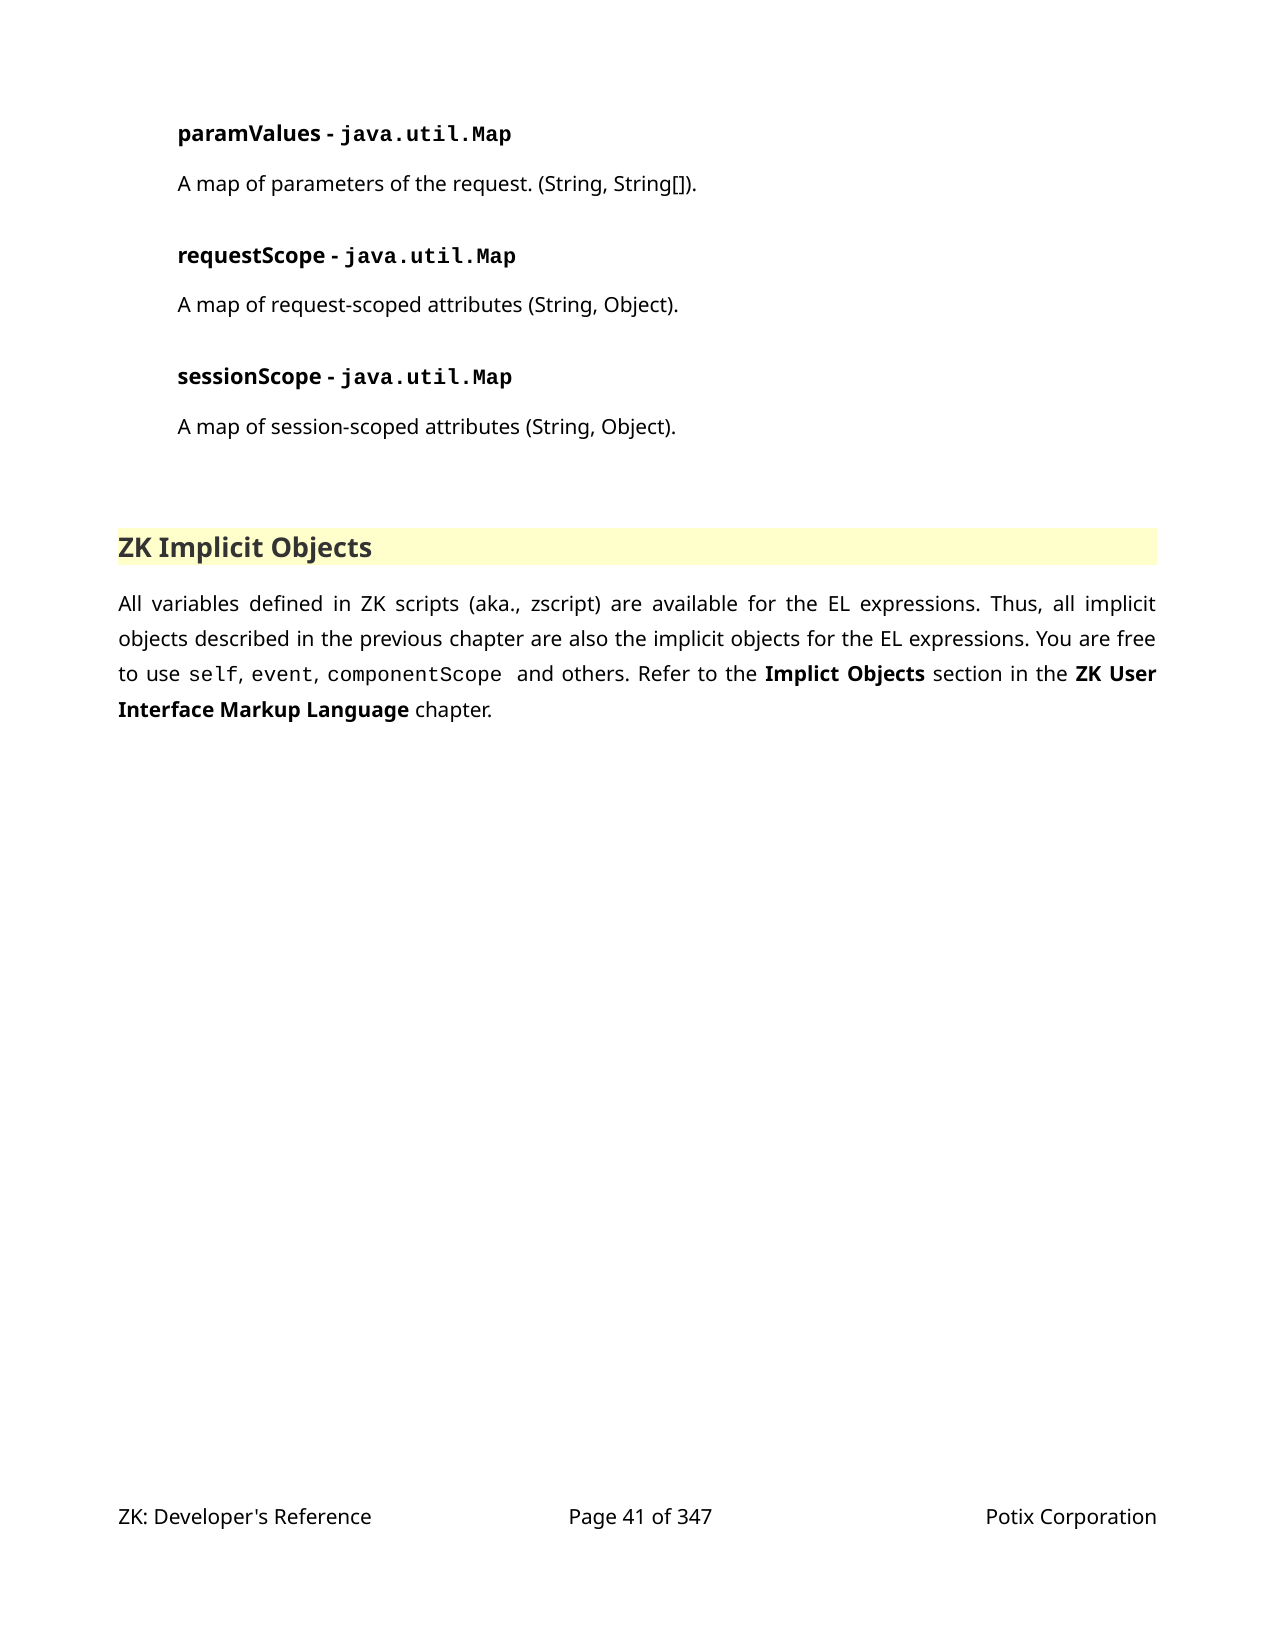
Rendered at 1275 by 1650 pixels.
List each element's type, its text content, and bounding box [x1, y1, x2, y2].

text A map of request-scoped attributes (String, Object). [177, 290, 1157, 318]
subtitle sessionScope - java.util.Map [177, 361, 1157, 391]
subtitle ZK Implicit Objects [118, 528, 1157, 565]
subtitle requestScope - java.util.Map [177, 239, 1157, 270]
text A map of session-scoped attributes (String, Object). [177, 412, 1157, 440]
text All variables defined in ZK scripts (aka., zscript) are available for the EL expressions. Thus, all implicit objects described in the previous chapter are also the implicit objects for the EL expressions. You are free to use self, event, componentScope and others. Refer to the Implict Objects section in the ZK User Interface Markup Language chapter. [118, 589, 1157, 723]
subtitle paramValues - java.util.Map [177, 118, 1157, 148]
text A map of parameters of the request. (String, String[]). [177, 169, 1157, 197]
